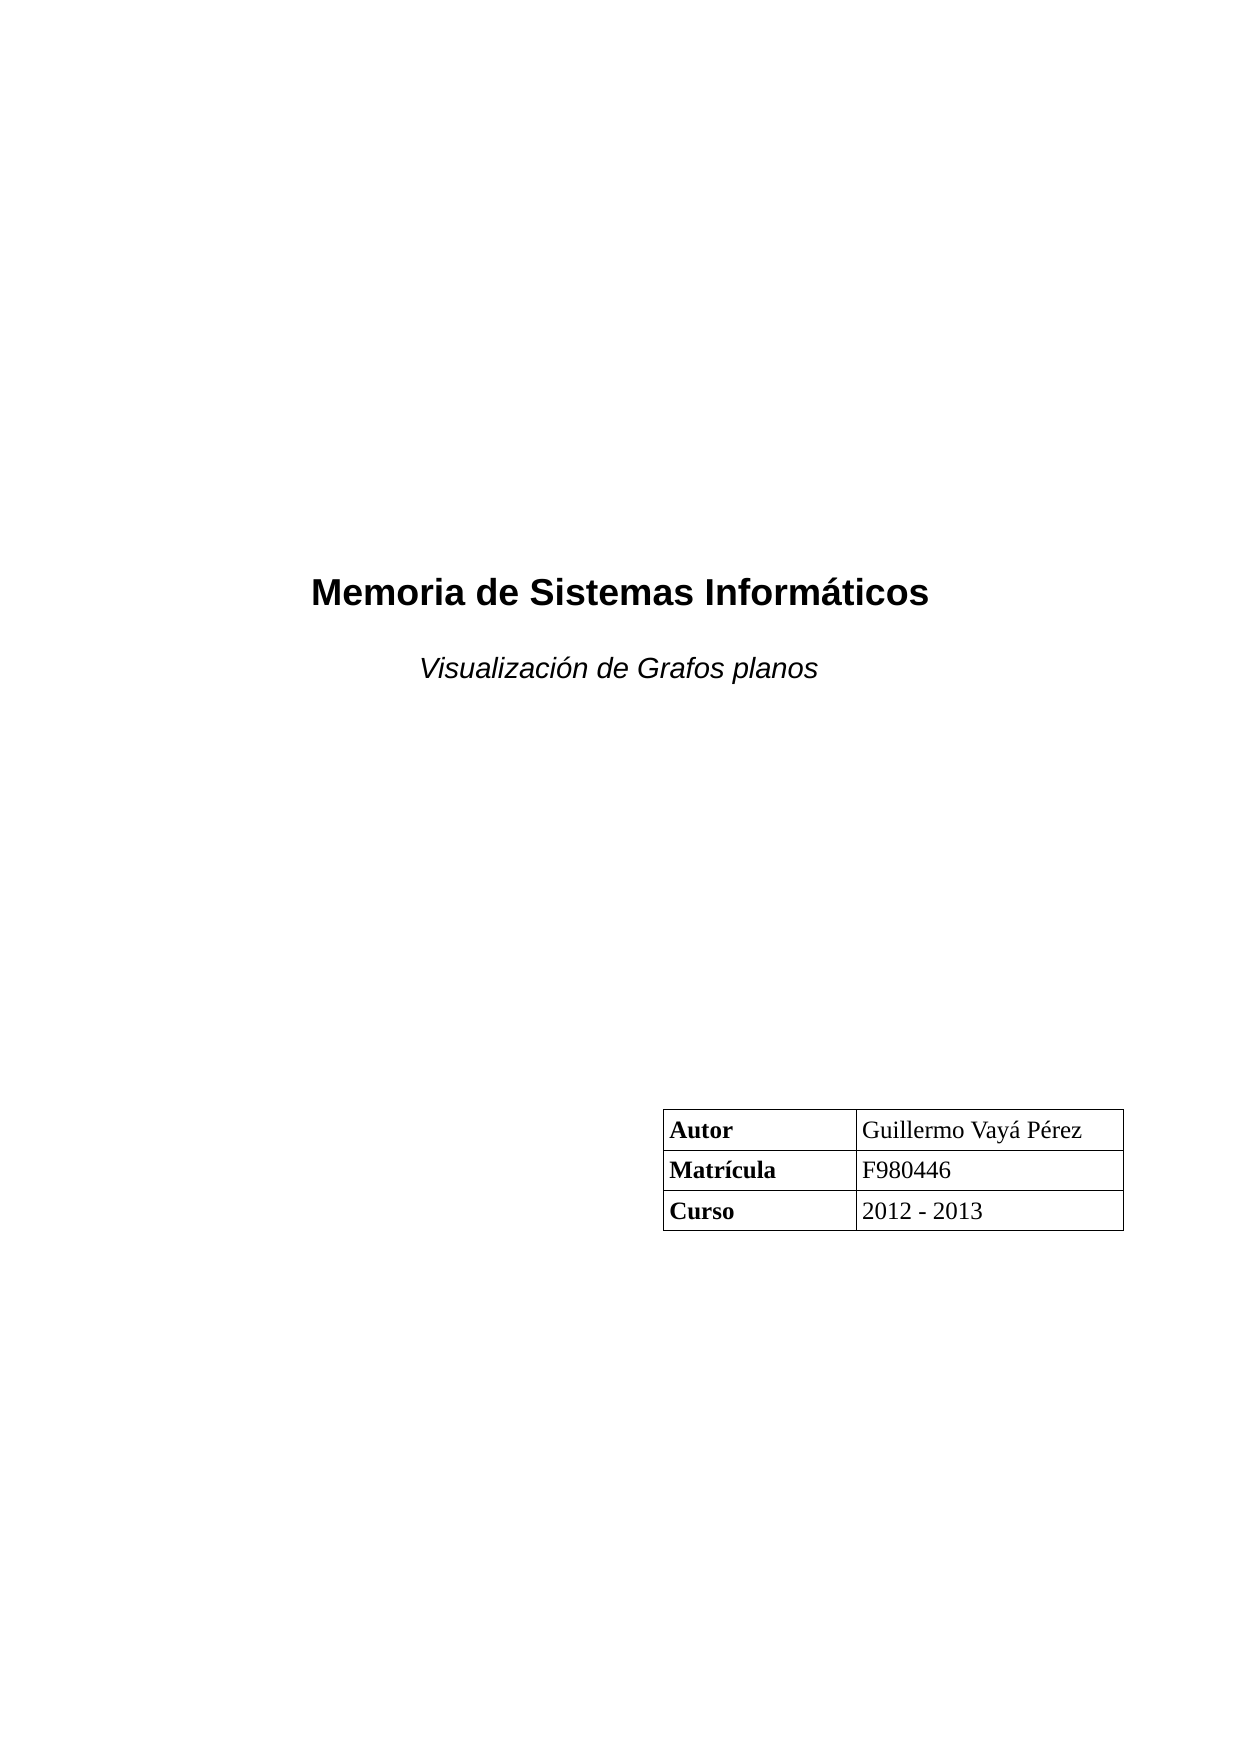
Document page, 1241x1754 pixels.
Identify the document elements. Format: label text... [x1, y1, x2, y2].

table_cell Matrícula [664, 1151, 856, 1190]
table_header Autor [664, 1110, 856, 1150]
table_cell 2012 - 2013 [857, 1191, 1123, 1230]
subtitle Visualización de Grafos planos [118, 651, 1122, 684]
table_cell F980446 [857, 1151, 1123, 1190]
table_cell Curso [664, 1191, 856, 1230]
table_header Guillermo Vayá Pérez [857, 1110, 1123, 1150]
title Memoria de Sistemas Informáticos [118, 570, 1122, 613]
